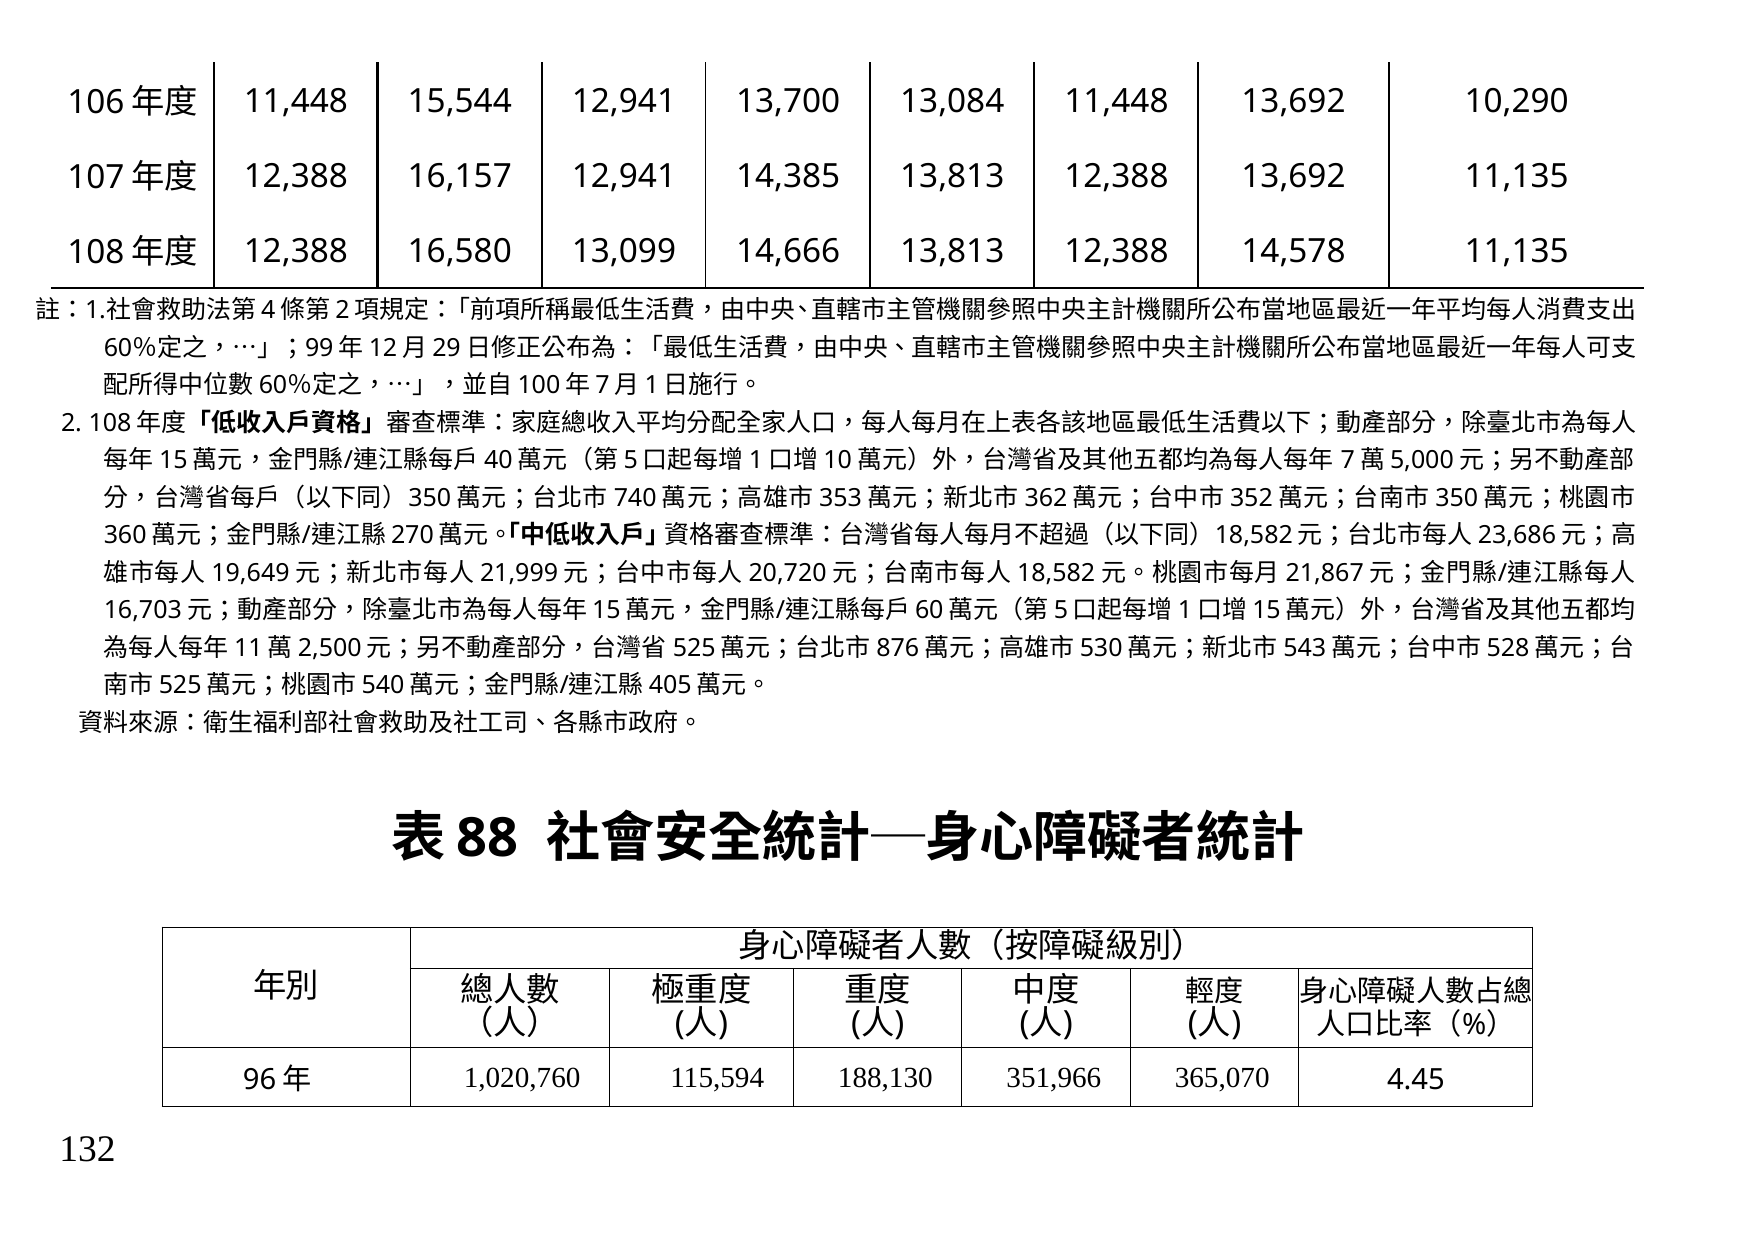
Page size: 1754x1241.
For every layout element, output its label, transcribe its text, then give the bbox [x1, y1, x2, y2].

table_cell 12,388 [215, 137, 376, 212]
table_cell 14,385 [706, 137, 869, 212]
table_cell 身心障礙人數占總人口比率（%） [1299, 969, 1532, 1047]
table_cell 13,700 [706, 62, 869, 137]
table_header 年別 [163, 928, 410, 1047]
table_cell 13,099 [543, 212, 705, 287]
table_cell 12,388 [1035, 137, 1197, 212]
table_cell 13,813 [871, 212, 1033, 287]
table_cell 13,084 [871, 62, 1033, 137]
table_cell 11,448 [215, 62, 376, 137]
table_cell 188,130 [794, 1048, 961, 1106]
table_cell 4.45 [1299, 1048, 1532, 1106]
table_cell 10,290 [1390, 62, 1644, 137]
table_cell 11,135 [1390, 212, 1644, 287]
subtitle 表88 社會安全統計─身心障礙者統計 [59, 777, 1636, 889]
table_cell 13,692 [1199, 62, 1388, 137]
table_cell 115,594 [610, 1048, 793, 1106]
table_cell 總人數 （人） [411, 969, 609, 1047]
table_cell 96年 [163, 1048, 410, 1106]
table_cell 365,070 [1131, 1048, 1298, 1106]
text 資料來源：衛生福利部社會救助及社工司、各縣市政府。 [59, 702, 1636, 739]
table_cell 16,580 [379, 212, 541, 287]
table_cell 16,157 [379, 137, 541, 212]
table_cell 13,813 [871, 137, 1033, 212]
table_cell 中度 (人) [962, 969, 1130, 1047]
table_cell 極重度 (人) [610, 969, 793, 1047]
table_cell 15,544 [379, 62, 541, 137]
table_cell 108年度 [51, 212, 213, 287]
table_cell 107年度 [51, 137, 213, 212]
text 註：1.社會救助法第4條第2項規定：「前項所稱最低生活費，由中央、直轄市主管機關參照中央主計機關所公布當地區最近一年平均每人消費支出60％定之，…」；99年12月29日修正公布為：「最低生活費，由中央、直轄市主管機關參照中央主計機關所公布當地區最近一年每人可支配所得中位數60％定之，…」，並自100年7月1日施行。 [35, 289, 1636, 402]
table_cell 351,966 [962, 1048, 1130, 1106]
table_cell 12,941 [543, 137, 705, 212]
table_cell 11,448 [1035, 62, 1197, 137]
table_cell 12,388 [215, 212, 376, 287]
table_cell 1,020,760 [411, 1048, 609, 1106]
table_cell 輕度 (人) [1131, 969, 1298, 1047]
text 2. 108年度「低收入戶資格」審查標準：家庭總收入平均分配全家人口，每人每月在上表各該地區最低生活費以下；動產部分，除臺北市為每人每年15萬元，金門縣/連江縣每戶40萬元（第5口起每增1口增10萬元）外，台灣省及其他五都均為每人每年7萬5,000元；另不動產部分，台灣省每戶（以下同）350萬元；台北市740萬元；高雄市353萬元；新北市362萬元；台中市352萬元；台南市350萬元；桃園市360萬元；金門縣/連江縣270萬元。「中低收入戶」資格審查標準：台灣省每人每月不超過（以下同）18,582元；台北市每人23,686元；高雄市每人19,649元；新北市每人21,999元；台中市每人20,720元；台南市每人18,582元。桃園市每月21,867元；金門縣/連江縣每人16,703元；動產部分，除臺北市為每人每年15萬元，金門縣/連江縣每戶60萬元（第5口起每增1口增15萬元）外，台灣省及其他五都均為每人每年11萬2,500元；另不動產部分，台灣省525萬元；台北市876萬元；高雄市530萬元；新北市543萬元；台中市528萬元；台南市525萬元；桃園市540萬元；金門縣/連江縣405萬元。 [35, 402, 1636, 702]
table_cell 14,666 [706, 212, 869, 287]
table_header 身心障礙者人數（按障礙級別） [411, 928, 1532, 968]
table_cell 11,135 [1390, 137, 1644, 212]
table_cell 12,941 [543, 62, 705, 137]
table_cell 14,578 [1199, 212, 1388, 287]
table_cell 重度 (人) [794, 969, 961, 1047]
table_cell 106年度 [51, 62, 213, 137]
table_cell 13,692 [1199, 137, 1388, 212]
table_cell 12,388 [1035, 212, 1197, 287]
